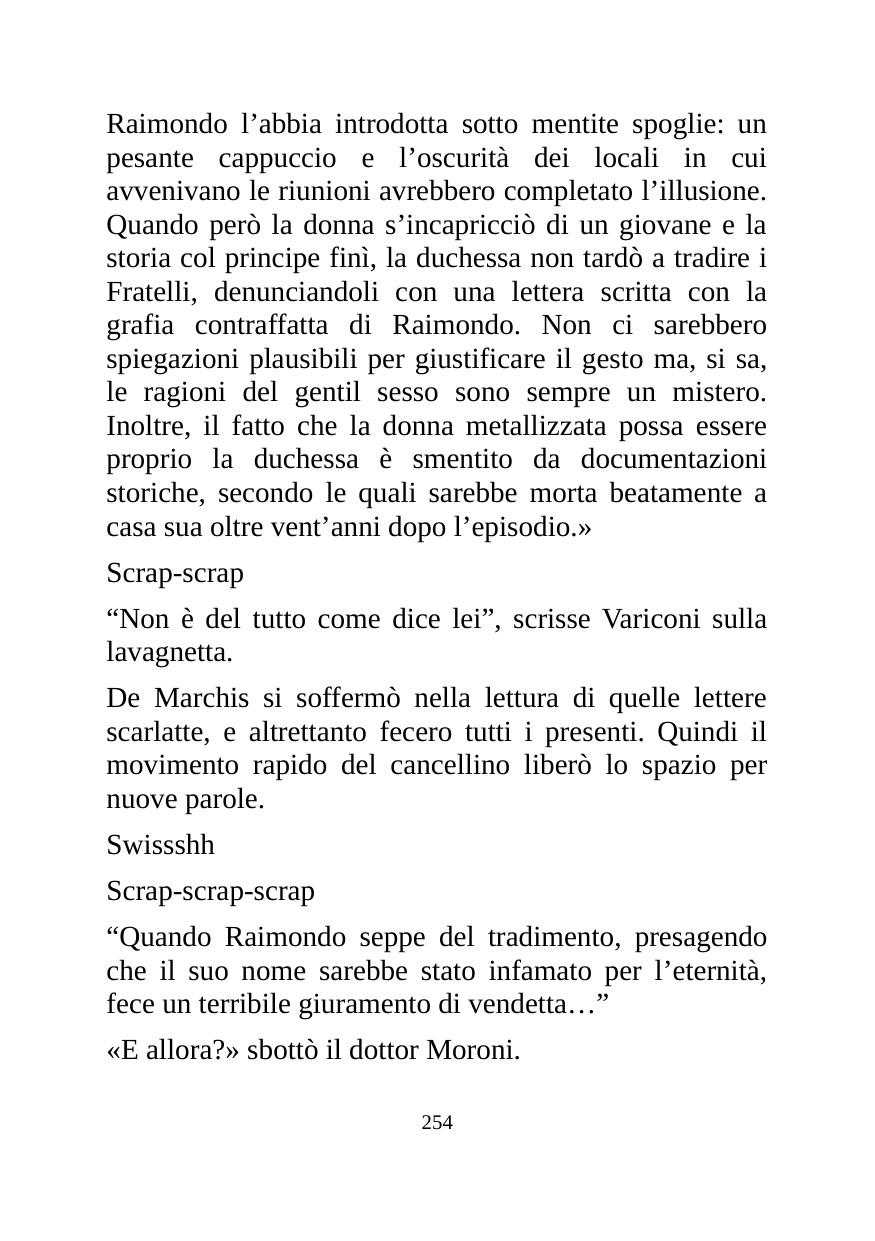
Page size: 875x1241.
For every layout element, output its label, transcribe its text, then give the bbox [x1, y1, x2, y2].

text Scrap-scrap [106, 555, 768, 588]
text Raimondo l’abbia introdotta sotto mentite spoglie: un pesante cappuccio e l’oscurità dei locali in cui avvenivano le riunioni avrebbero completato l’illusione. Quando però la donna s’incapricciò di un giovane e la storia col principe finì, la duchessa non tardò a tradire i Fratelli, denunciandoli con una lettera scritta con la grafia contraffatta di Raimondo. Non ci sarebbero spiegazioni plausibili per giustificare il gesto ma, si sa, le ragioni del gentil sesso sono sempre un mistero. Inoltre, il fatto che la donna metallizzata possa essere proprio la duchessa è smentito da documentazioni storiche, secondo le quali sarebbe morta beatamente a casa sua oltre vent’anni dopo l’episodio.» [106, 106, 768, 542]
text De Marchis si soffermò nella lettura di quelle lettere scarlatte, e altrettanto fecero tutti i presenti. Quindi il movimento rapido del cancellino liberò lo spazio per nuove parole. [106, 680, 768, 814]
text «E allora?» sbottò il dottor Moroni. [106, 1032, 768, 1066]
text Scrap-scrap-scrap [106, 873, 768, 907]
text “Quando Raimondo seppe del tradimento, presagendo che il suo nome sarebbe stato infamato per l’eternità, fece un terribile giuramento di vendetta…” [106, 919, 768, 1020]
text “Non è del tutto come dice lei”, scrisse Variconi sulla lavagnetta. [106, 601, 768, 668]
text Swissshh [106, 827, 768, 861]
